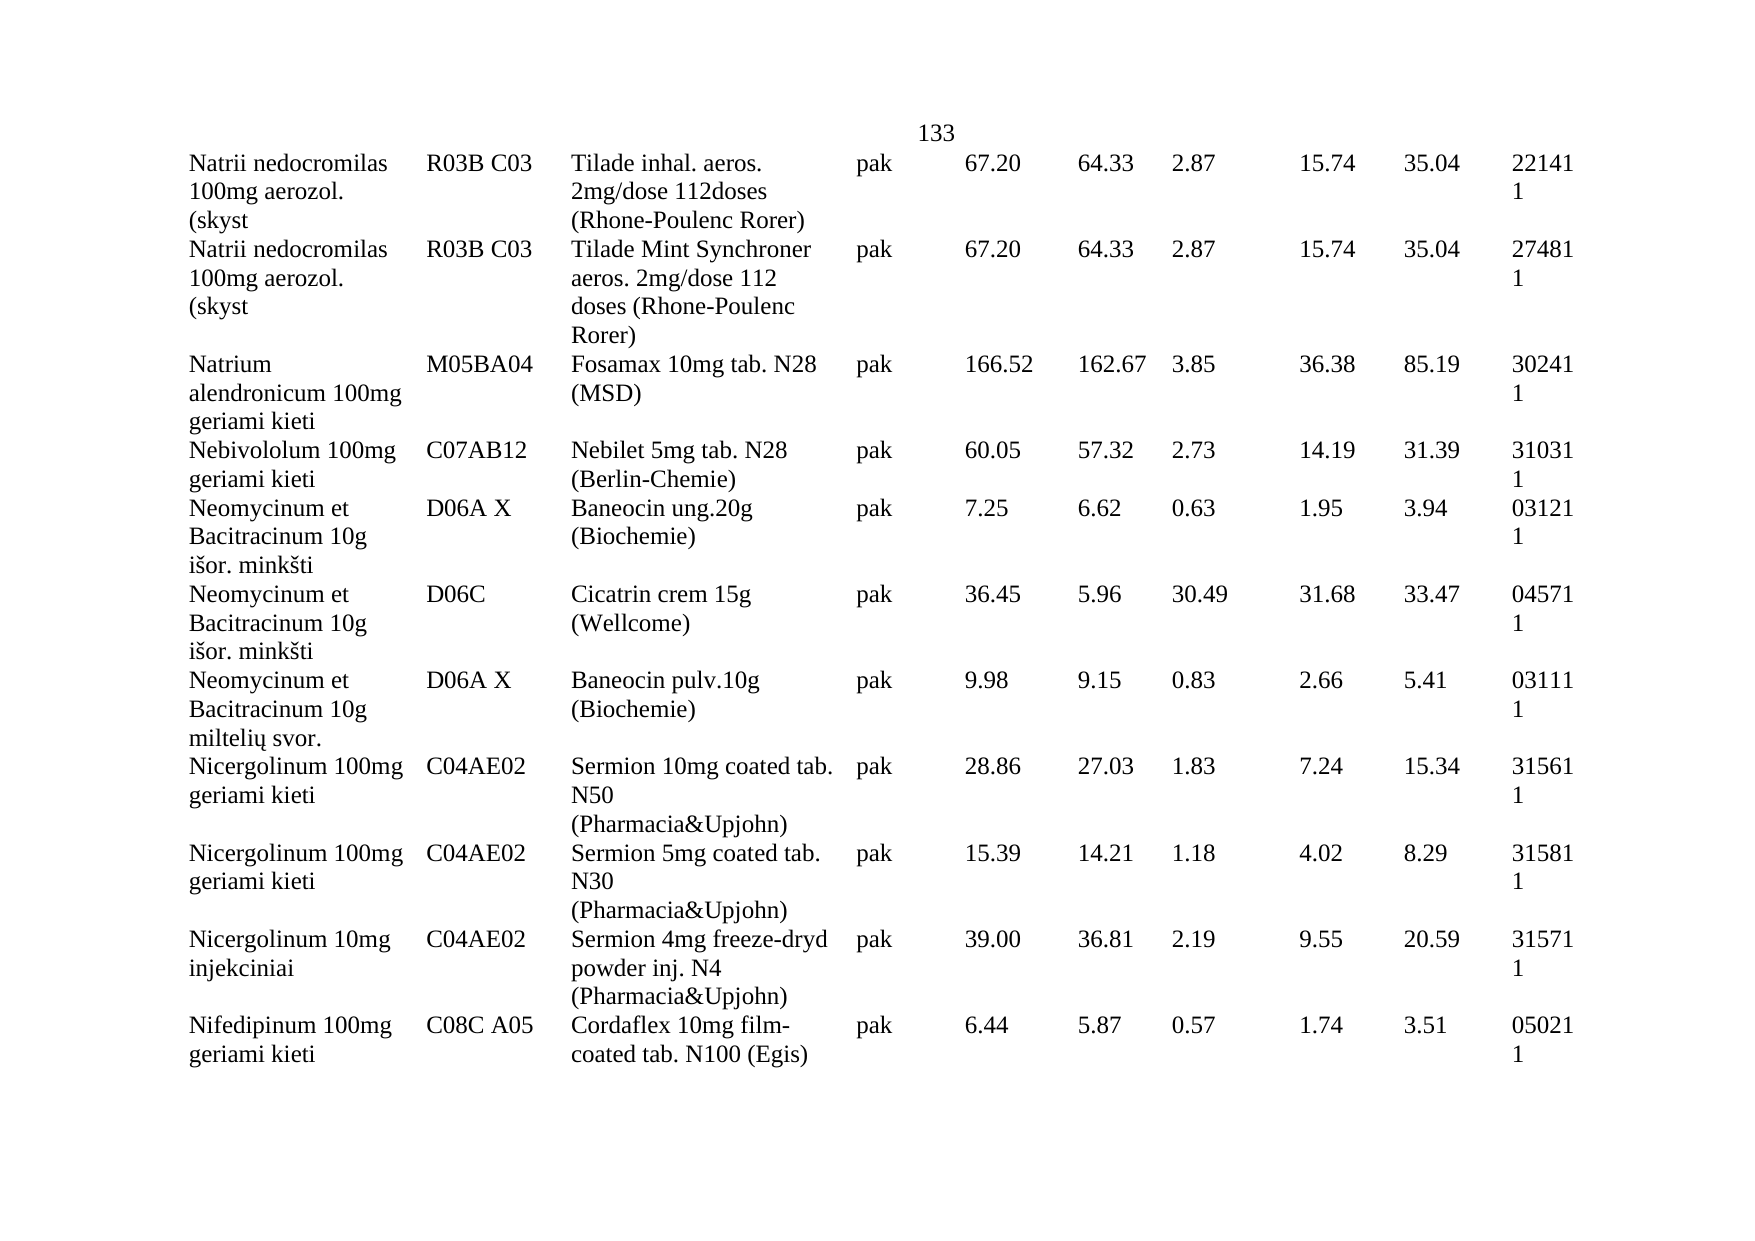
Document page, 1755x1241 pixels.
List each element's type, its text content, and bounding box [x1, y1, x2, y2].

table_cell Tilade inhal. aeros. 2mg/dose 112doses (Rhone-Poulenc Rorer) [560, 148, 845, 234]
table_cell 1.74 [1288, 1010, 1392, 1068]
table_cell 67.20 [953, 234, 1066, 349]
table_cell Nebivololum 100mg geriami kieti [177, 435, 415, 493]
table_cell C04AE02 [415, 838, 559, 924]
table_cell 7.24 [1288, 751, 1392, 838]
table_cell 6.62 [1066, 493, 1160, 579]
table_cell Neomycinum et Bacitracinum 10g miltelių svor. [177, 665, 415, 751]
table_cell Sermion 5mg coated tab. N30 (Pharmacia&Upjohn) [560, 838, 845, 924]
table_cell 1.83 [1160, 751, 1288, 838]
table_cell 35.04 [1393, 148, 1500, 234]
table_cell Tilade Mint Synchroner aeros. 2mg/dose 112 doses (Rhone-Poulenc Rorer) [560, 234, 845, 349]
table_cell Baneocin ung.20g (Biochemie) [560, 493, 845, 579]
table_cell 0.63 [1160, 493, 1288, 579]
table_cell 36.81 [1066, 924, 1160, 1010]
table_cell [1589, 234, 1595, 349]
table_cell 64.33 [1066, 234, 1160, 349]
table_cell R03B C03 [415, 234, 559, 349]
table_cell pak [845, 435, 953, 493]
table_cell 31.68 [1288, 579, 1392, 665]
table_cell [1589, 924, 1595, 1010]
table_cell 33.47 [1393, 579, 1500, 665]
table_cell Natrium alendronicum 100mg geriami kieti [177, 349, 415, 435]
table_cell [1589, 665, 1595, 751]
table_cell Nicergolinum 100mg geriami kieti [177, 838, 415, 924]
table_cell 2.73 [1160, 435, 1288, 493]
table_cell 2.66 [1288, 665, 1392, 751]
table_cell 050211 [1500, 1010, 1589, 1068]
table_cell 30.49 [1160, 579, 1288, 665]
table_cell D06A X [415, 493, 559, 579]
table_cell Neomycinum et Bacitracinum 10g išor. minkšti [177, 579, 415, 665]
table_cell [1589, 148, 1595, 234]
table_cell pak [845, 148, 953, 234]
table_cell 5.96 [1066, 579, 1160, 665]
table_cell Nebilet 5mg tab. N28 (Berlin-Chemie) [560, 435, 845, 493]
table_cell pak [845, 349, 953, 435]
table_cell 045711 [1500, 579, 1589, 665]
table_cell pak [845, 234, 953, 349]
table_cell [1589, 751, 1595, 838]
table_cell 0.83 [1160, 665, 1288, 751]
table_cell 315811 [1500, 838, 1589, 924]
table_cell 15.74 [1288, 234, 1392, 349]
table_cell 36.45 [953, 579, 1066, 665]
table_cell 3.85 [1160, 349, 1288, 435]
table_cell [1589, 493, 1595, 579]
table_cell C07AB12 [415, 435, 559, 493]
table_cell 9.98 [953, 665, 1066, 751]
table_cell 64.33 [1066, 148, 1160, 234]
table_cell 2.87 [1160, 148, 1288, 234]
table_cell 7.25 [953, 493, 1066, 579]
table_cell Natrii nedocromilas 100mg aerozol. (skyst [177, 148, 415, 234]
table_cell C04AE02 [415, 924, 559, 1010]
table_cell C08C A05 [415, 1010, 559, 1068]
table_cell Sermion 4mg freeze-dryd powder inj. N4 (Pharmacia&Upjohn) [560, 924, 845, 1010]
table_cell 3.94 [1393, 493, 1500, 579]
table_cell Neomycinum et Bacitracinum 10g išor. minkšti [177, 493, 415, 579]
table_cell Fosamax 10mg tab. N28 (MSD) [560, 349, 845, 435]
table_cell 8.29 [1393, 838, 1500, 924]
table_cell 67.20 [953, 148, 1066, 234]
table_cell 14.21 [1066, 838, 1160, 924]
table_cell Nicergolinum 10mg injekciniai [177, 924, 415, 1010]
table_cell 31.39 [1393, 435, 1500, 493]
table_cell D06A X [415, 665, 559, 751]
table_cell R03B C03 [415, 148, 559, 234]
table_cell Cicatrin crem 15g (Wellcome) [560, 579, 845, 665]
table_cell pak [845, 838, 953, 924]
table_cell 9.55 [1288, 924, 1392, 1010]
table_cell 27.03 [1066, 751, 1160, 838]
table_cell Cordaflex 10mg film-coated tab. N100 (Egis) [560, 1010, 845, 1068]
table_cell pak [845, 1010, 953, 1068]
table_cell [1589, 1010, 1595, 1068]
table_cell 3.51 [1393, 1010, 1500, 1068]
table_cell [1589, 435, 1595, 493]
table_cell 1.18 [1160, 838, 1288, 924]
table_cell 57.32 [1066, 435, 1160, 493]
table_cell Baneocin pulv.10g (Biochemie) [560, 665, 845, 751]
table_cell 5.87 [1066, 1010, 1160, 1068]
table_cell 2.19 [1160, 924, 1288, 1010]
table_cell 315611 [1500, 751, 1589, 838]
table_cell 1.95 [1288, 493, 1392, 579]
table_cell Nifedipinum 100mg geriami kieti [177, 1010, 415, 1068]
table_cell 20.59 [1393, 924, 1500, 1010]
table_cell 5.41 [1393, 665, 1500, 751]
table_cell 0.57 [1160, 1010, 1288, 1068]
table_cell Natrii nedocromilas 100mg aerozol. (skyst [177, 234, 415, 349]
table_cell 28.86 [953, 751, 1066, 838]
table_cell M05BA04 [415, 349, 559, 435]
table_cell C04AE02 [415, 751, 559, 838]
table_cell 310311 [1500, 435, 1589, 493]
table_cell Sermion 10mg coated tab. N50 (Pharmacia&Upjohn) [560, 751, 845, 838]
table_cell 315711 [1500, 924, 1589, 1010]
table_cell pak [845, 579, 953, 665]
table_cell 166.52 [953, 349, 1066, 435]
table_cell 221411 [1500, 148, 1589, 234]
table_cell D06C [415, 579, 559, 665]
table_cell [1589, 579, 1595, 665]
table_cell [1589, 838, 1595, 924]
table_cell 35.04 [1393, 234, 1500, 349]
table_cell 15.74 [1288, 148, 1392, 234]
table_cell 031211 [1500, 493, 1589, 579]
table_cell 15.34 [1393, 751, 1500, 838]
table_cell 6.44 [953, 1010, 1066, 1068]
table_cell 85.19 [1393, 349, 1500, 435]
table_cell 302411 [1500, 349, 1589, 435]
table_cell pak [845, 665, 953, 751]
table_cell pak [845, 924, 953, 1010]
table_cell Nicergolinum 100mg geriami kieti [177, 751, 415, 838]
table_cell [1589, 349, 1595, 435]
table_cell 36.38 [1288, 349, 1392, 435]
table_cell 162.67 [1066, 349, 1160, 435]
table_cell 9.15 [1066, 665, 1160, 751]
table_cell 15.39 [953, 838, 1066, 924]
table_cell 2.87 [1160, 234, 1288, 349]
table_cell 4.02 [1288, 838, 1392, 924]
table_cell pak [845, 751, 953, 838]
table_cell 031111 [1500, 665, 1589, 751]
table_cell 39.00 [953, 924, 1066, 1010]
table_cell 60.05 [953, 435, 1066, 493]
table_cell pak [845, 493, 953, 579]
table_cell 14.19 [1288, 435, 1392, 493]
table_cell 274811 [1500, 234, 1589, 349]
